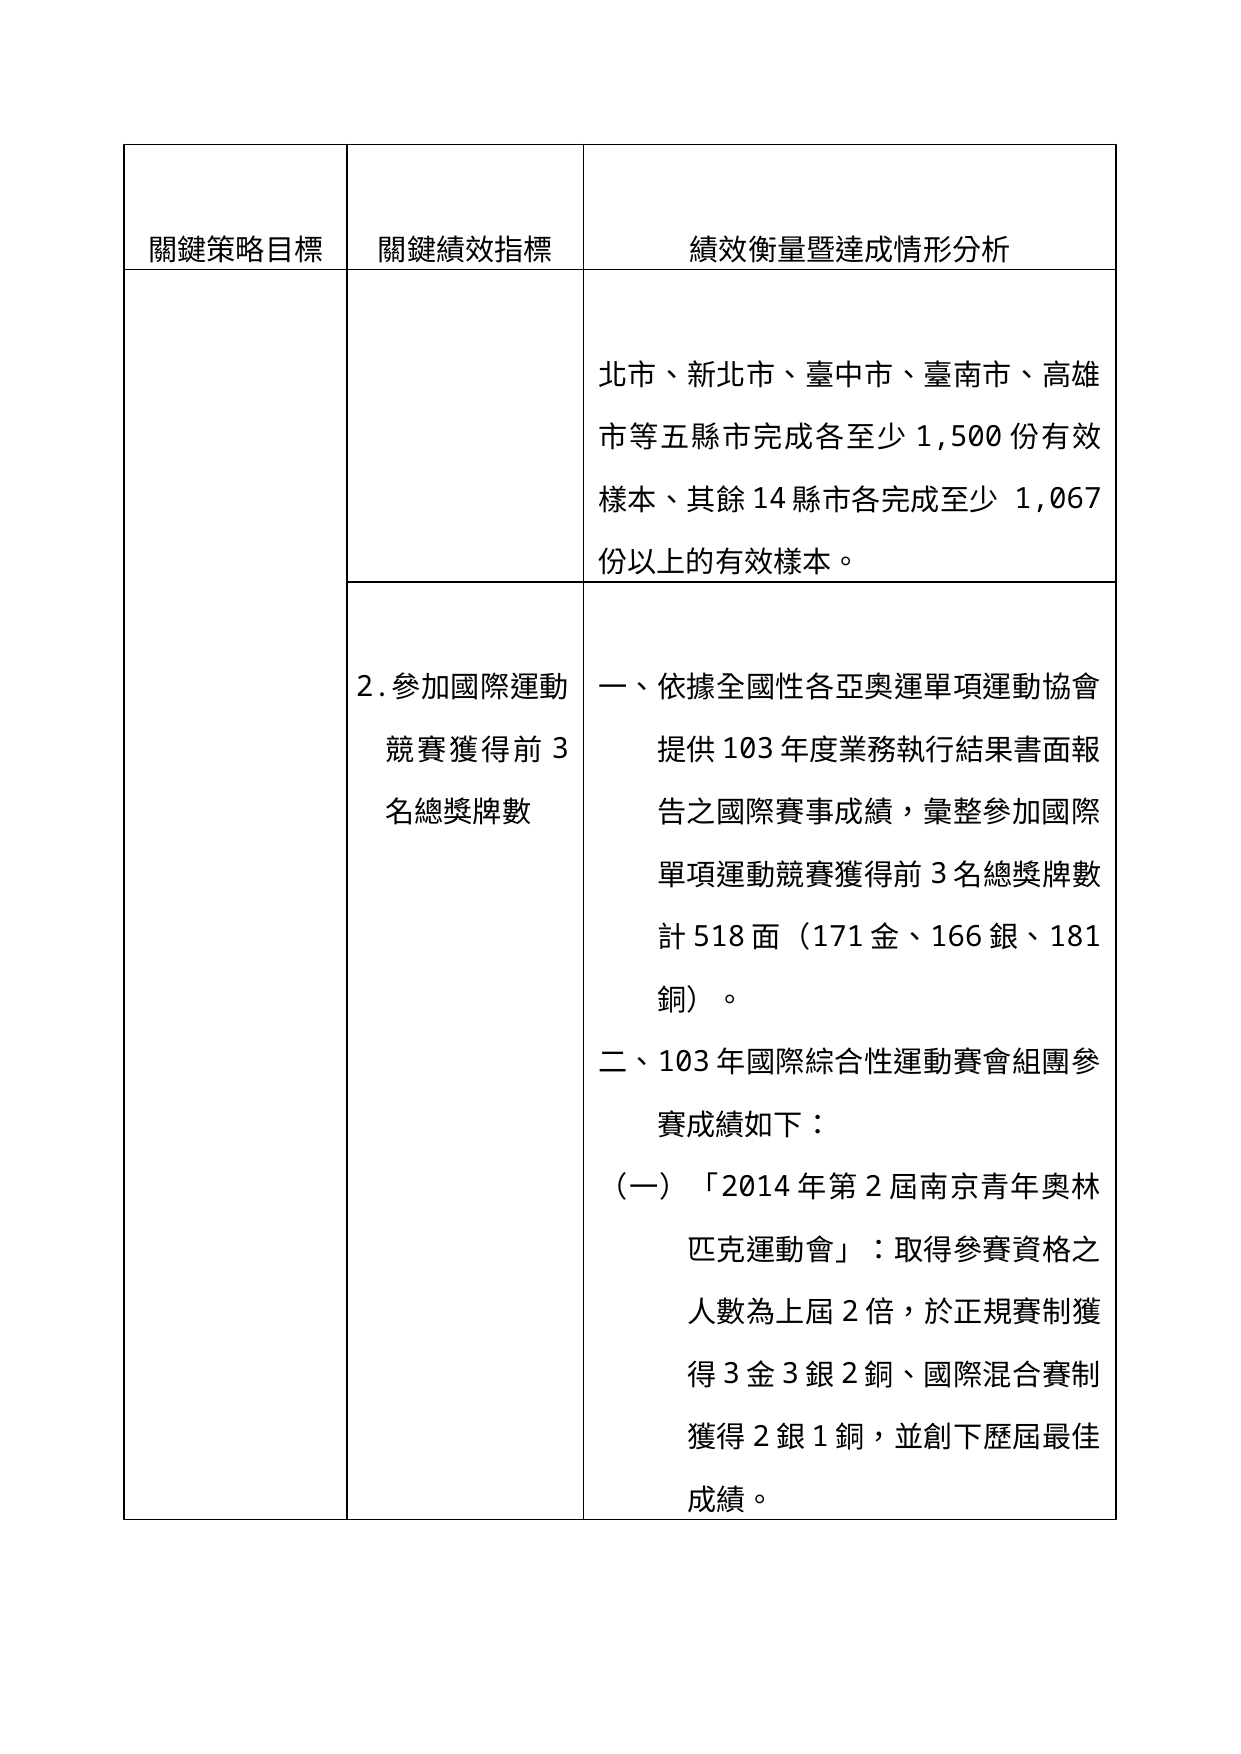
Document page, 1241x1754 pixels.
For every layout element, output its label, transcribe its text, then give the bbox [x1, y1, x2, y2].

table_cell [125, 270, 346, 1518]
table_header 關鍵策略目標 [125, 145, 346, 268]
table_cell [348, 270, 583, 581]
table_header 績效衡量暨達成情形分析 [584, 145, 1115, 268]
table_cell 北市、新北市、臺中市、臺南市、高雄市等五縣市完成各至少1,500份有效樣本、其餘14縣市各完成至少 1,067份以上的有效樣本。 [584, 270, 1115, 581]
table_cell 一、依據全國性各亞奧運單項運動協會提供103年度業務執行結果書面報告之國際賽事成績，彙整參加國際單項運動競賽獲得前3名總獎牌數計518面（171金、166銀、181銅）。 二、103年國際綜合性運動賽會組團參賽成績如下： （一）「2014年第2屆南京青年奧林匹克運動會」：取得參賽資格之人數為上屆2倍，於正規賽制獲得3金3銀2銅、國際混合賽制獲得2銀1銅，並創下歷屆最佳成績。 [584, 583, 1115, 1518]
table_cell 2.參加國際運動競賽獲得前3名總獎牌數 [348, 583, 583, 1518]
table_header 關鍵績效指標 [348, 145, 583, 268]
